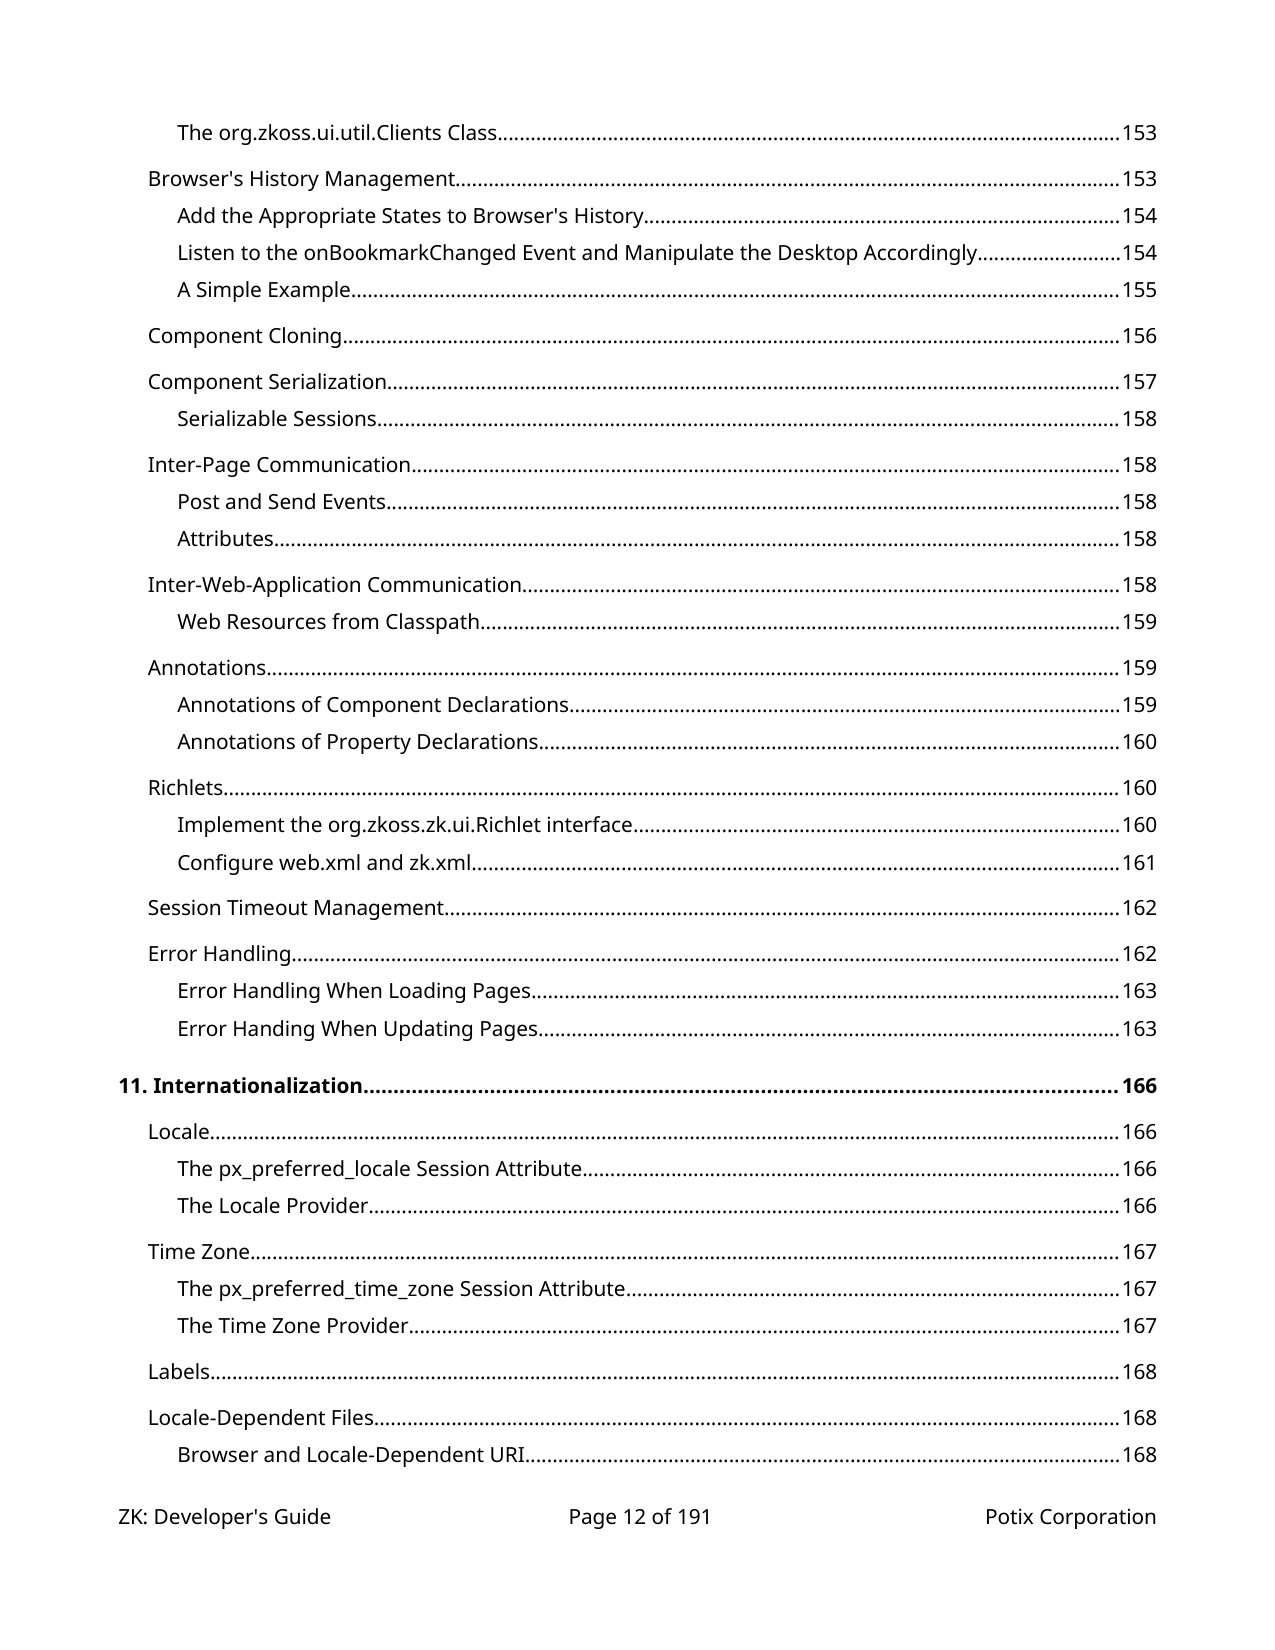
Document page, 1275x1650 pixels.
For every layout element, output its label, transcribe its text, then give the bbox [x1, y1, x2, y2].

text Browser's History Management 153 [148, 164, 1157, 192]
text Add the Appropriate States to Browser's History 154 [177, 201, 1157, 229]
text Inter-Web-Application Communication 158 [148, 570, 1157, 598]
text Error Handling When Loading Pages 163 [177, 977, 1157, 1005]
text 11. Internationalization 166 [118, 1071, 1157, 1099]
text The px_preferred_locale Session Attribute 166 [177, 1154, 1157, 1183]
text Serializable Sessions 158 [177, 404, 1157, 432]
text The px_preferred_time_zone Session Attribute 167 [177, 1274, 1157, 1303]
text Implement the org.zkoss.zk.ui.Richlet interface 160 [177, 811, 1157, 839]
text Web Resources from Classpath 159 [177, 607, 1157, 636]
text Annotations of Component Declarations 159 [177, 690, 1157, 719]
text Component Cloning 156 [148, 321, 1157, 349]
text Session Timeout Management 162 [148, 893, 1157, 922]
text A Simple Example 155 [177, 275, 1157, 303]
text Listen to the onBookmarkChanged Event and Manipulate the Desktop Accordingly 154 [177, 238, 1157, 266]
text Annotations of Property Declarations 160 [177, 727, 1157, 756]
text Inter-Page Communication 158 [148, 450, 1157, 478]
text The Locale Provider 166 [177, 1191, 1157, 1220]
text Component Serialization 157 [148, 367, 1157, 395]
text Attributes 158 [177, 524, 1157, 553]
text Time Zone 167 [148, 1237, 1157, 1266]
text Annotations 159 [148, 653, 1157, 682]
text Labels 168 [148, 1357, 1157, 1386]
text The org.zkoss.ui.util.Clients Class 153 [177, 118, 1157, 146]
text Locale-Dependent Files 168 [148, 1403, 1157, 1432]
text Richlets 160 [148, 773, 1157, 802]
text Browser and Locale-Dependent URI 168 [177, 1441, 1157, 1469]
text Post and Send Events 158 [177, 487, 1157, 516]
text Error Handing When Updating Pages 163 [177, 1014, 1157, 1042]
text Configure web.xml and zk.xml 161 [177, 848, 1157, 876]
text Locale 166 [148, 1117, 1157, 1146]
text Error Handling 162 [148, 939, 1157, 968]
text The Time Zone Provider 167 [177, 1312, 1157, 1340]
